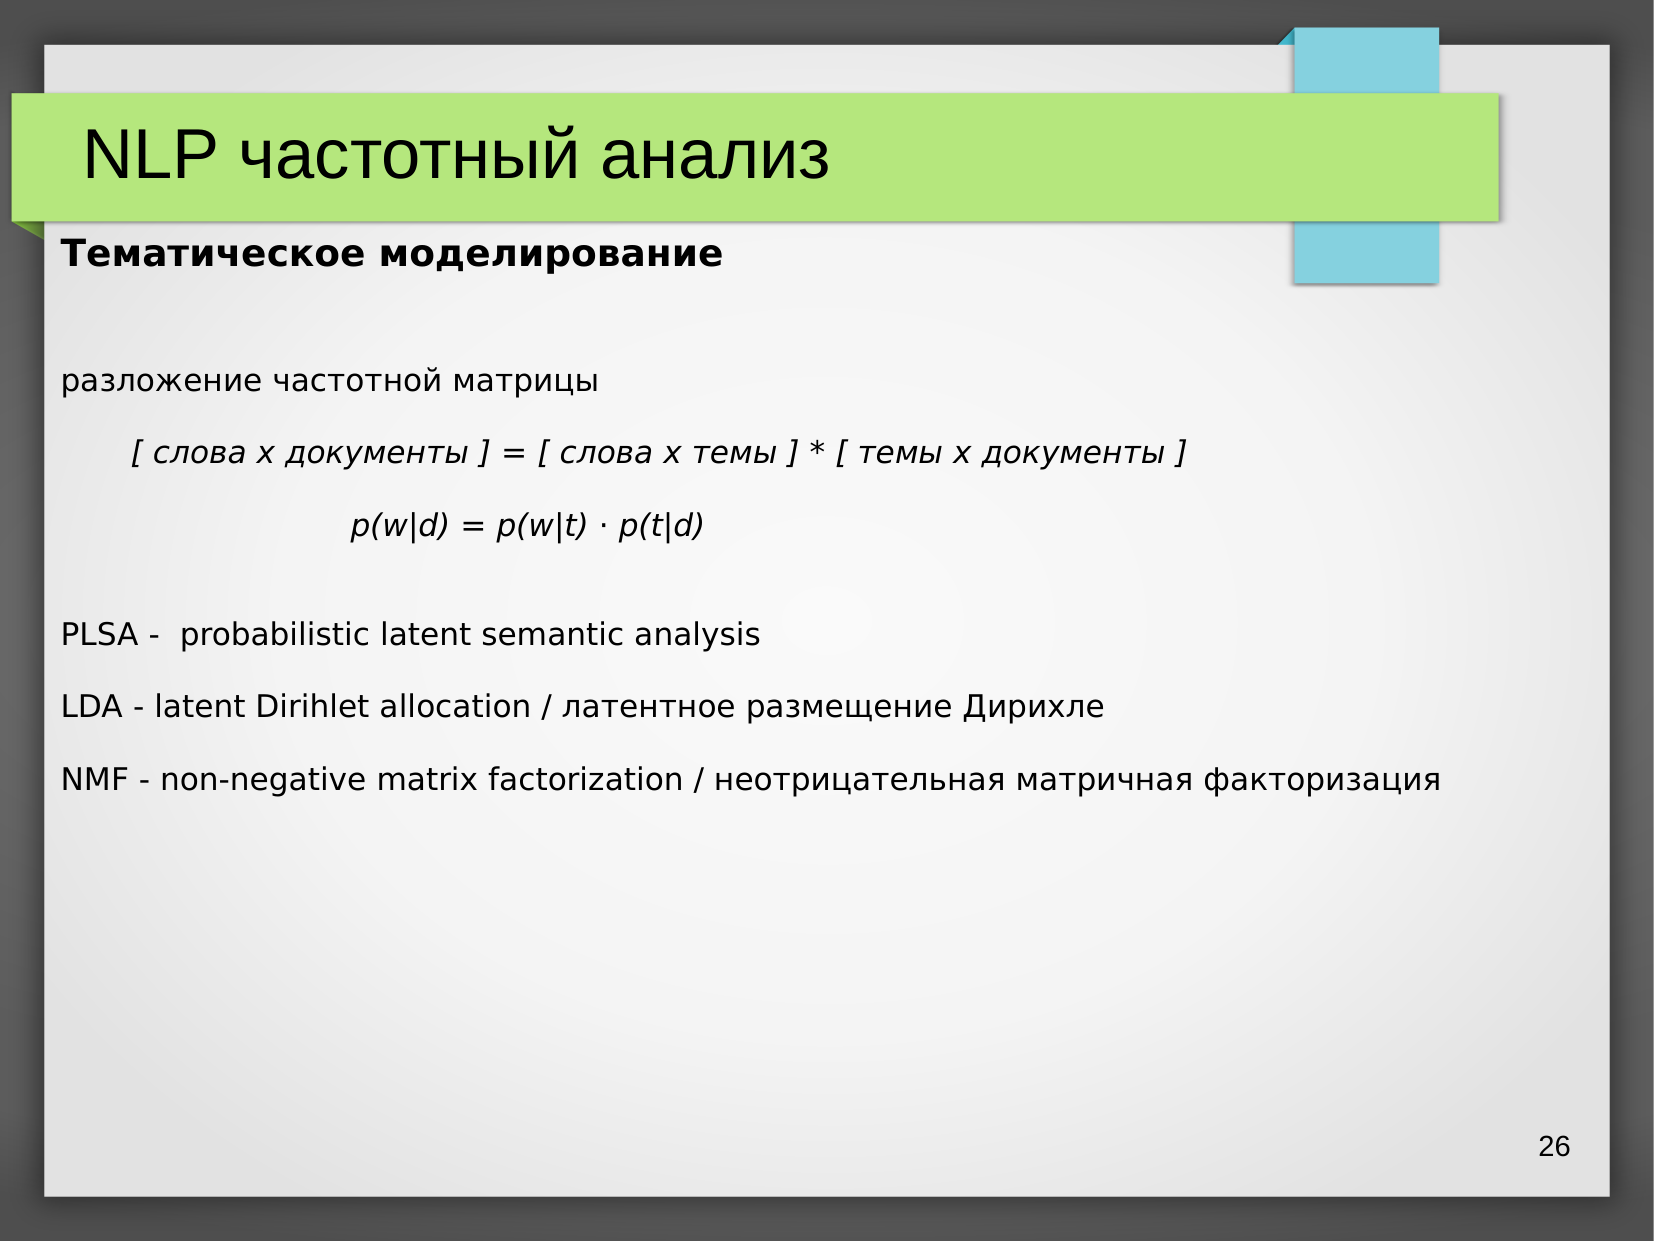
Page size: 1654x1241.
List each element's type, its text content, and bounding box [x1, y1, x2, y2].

text_box Тематическое моделирование разложение частотной матрицы [ слова x документы ] = [ слова х темы ] * [ темы х документы ] p(w|d) = p(w|t) ⋅ p(t|d) PLSA - probabilistic latent semantic analysis LDA - latent Dirihlet allocation / латентное размещение Дирихле NMF - non-negative matrix factorization / неотрицательная матричная факторизация [45, 224, 1595, 1182]
title NLP частотный анализ [82, 118, 1406, 189]
picture [0, 0, 1654, 1241]
